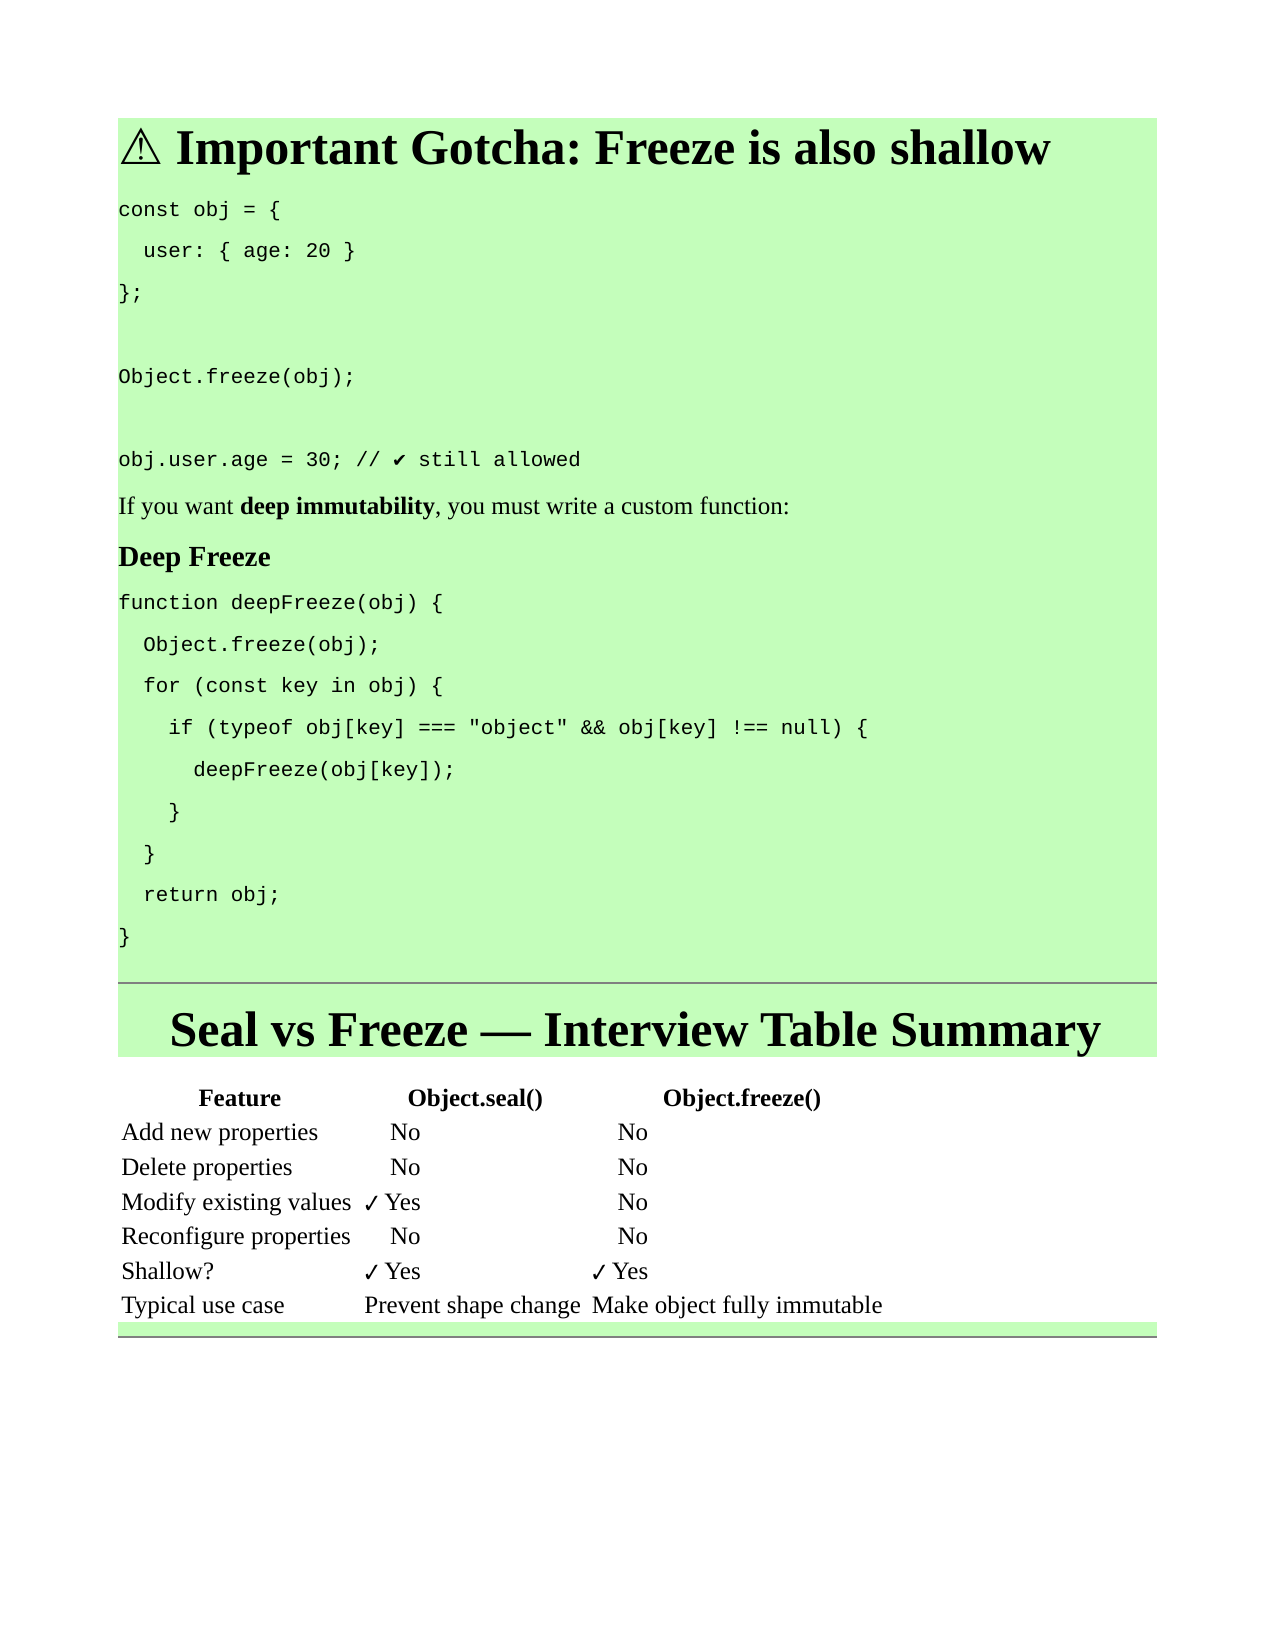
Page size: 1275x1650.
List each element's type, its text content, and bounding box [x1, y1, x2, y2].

text } [118, 926, 1157, 950]
table_header Object.seal() [361, 1080, 589, 1114]
subtitle ⚠ Important Gotcha: Freeze is also shallow [118, 118, 1157, 176]
text function deepFreeze(obj) { [118, 592, 1157, 616]
table_cell ❌ No [589, 1218, 895, 1253]
text } [118, 842, 1157, 866]
table_cell ✔ Yes [361, 1253, 589, 1287]
table_cell ❌ No [589, 1115, 895, 1149]
table_cell ❌ No [361, 1218, 589, 1253]
text const obj = { [118, 199, 1157, 222]
subtitle Deep Freeze [118, 539, 1157, 572]
table_cell ❌ No [361, 1149, 589, 1184]
text user: { age: 20 } [118, 241, 1157, 264]
text If you want deep immutability, you must write a custom function: [118, 491, 1157, 520]
table_cell Delete properties [118, 1149, 361, 1184]
table_cell ❌ No [361, 1115, 589, 1149]
text Object.freeze(obj); [118, 634, 1157, 657]
table_cell Make object fully immutable [589, 1288, 895, 1322]
table_header Feature [118, 1080, 361, 1114]
text Object.freeze(obj); [118, 366, 1157, 389]
table_cell Prevent shape change [361, 1288, 589, 1322]
subtitle 🔥 Seal vs Freeze — Interview Table Summary [118, 999, 1157, 1057]
text obj.user.age = 30; // ✔ still allowed [118, 449, 1157, 473]
table_cell Typical use case [118, 1288, 361, 1322]
text deepFreeze(obj[key]); [118, 759, 1157, 783]
table_cell ✔ Yes [361, 1184, 589, 1218]
text }; [118, 282, 1157, 306]
table_cell ✔ Yes [589, 1253, 895, 1287]
table_cell Reconfigure properties [118, 1218, 361, 1253]
text if (typeof obj[key] === "object" && obj[key] !== null) { [118, 717, 1157, 741]
table_header Object.freeze() [589, 1080, 895, 1114]
table_cell ❌ No [589, 1149, 895, 1184]
text for (const key in obj) { [118, 675, 1157, 699]
text } [118, 801, 1157, 824]
table_cell ❌ No [589, 1184, 895, 1218]
table_cell Add new properties [118, 1115, 361, 1149]
table_cell Modify existing values [118, 1184, 361, 1218]
table_cell Shallow? [118, 1253, 361, 1287]
text return obj; [118, 884, 1157, 908]
